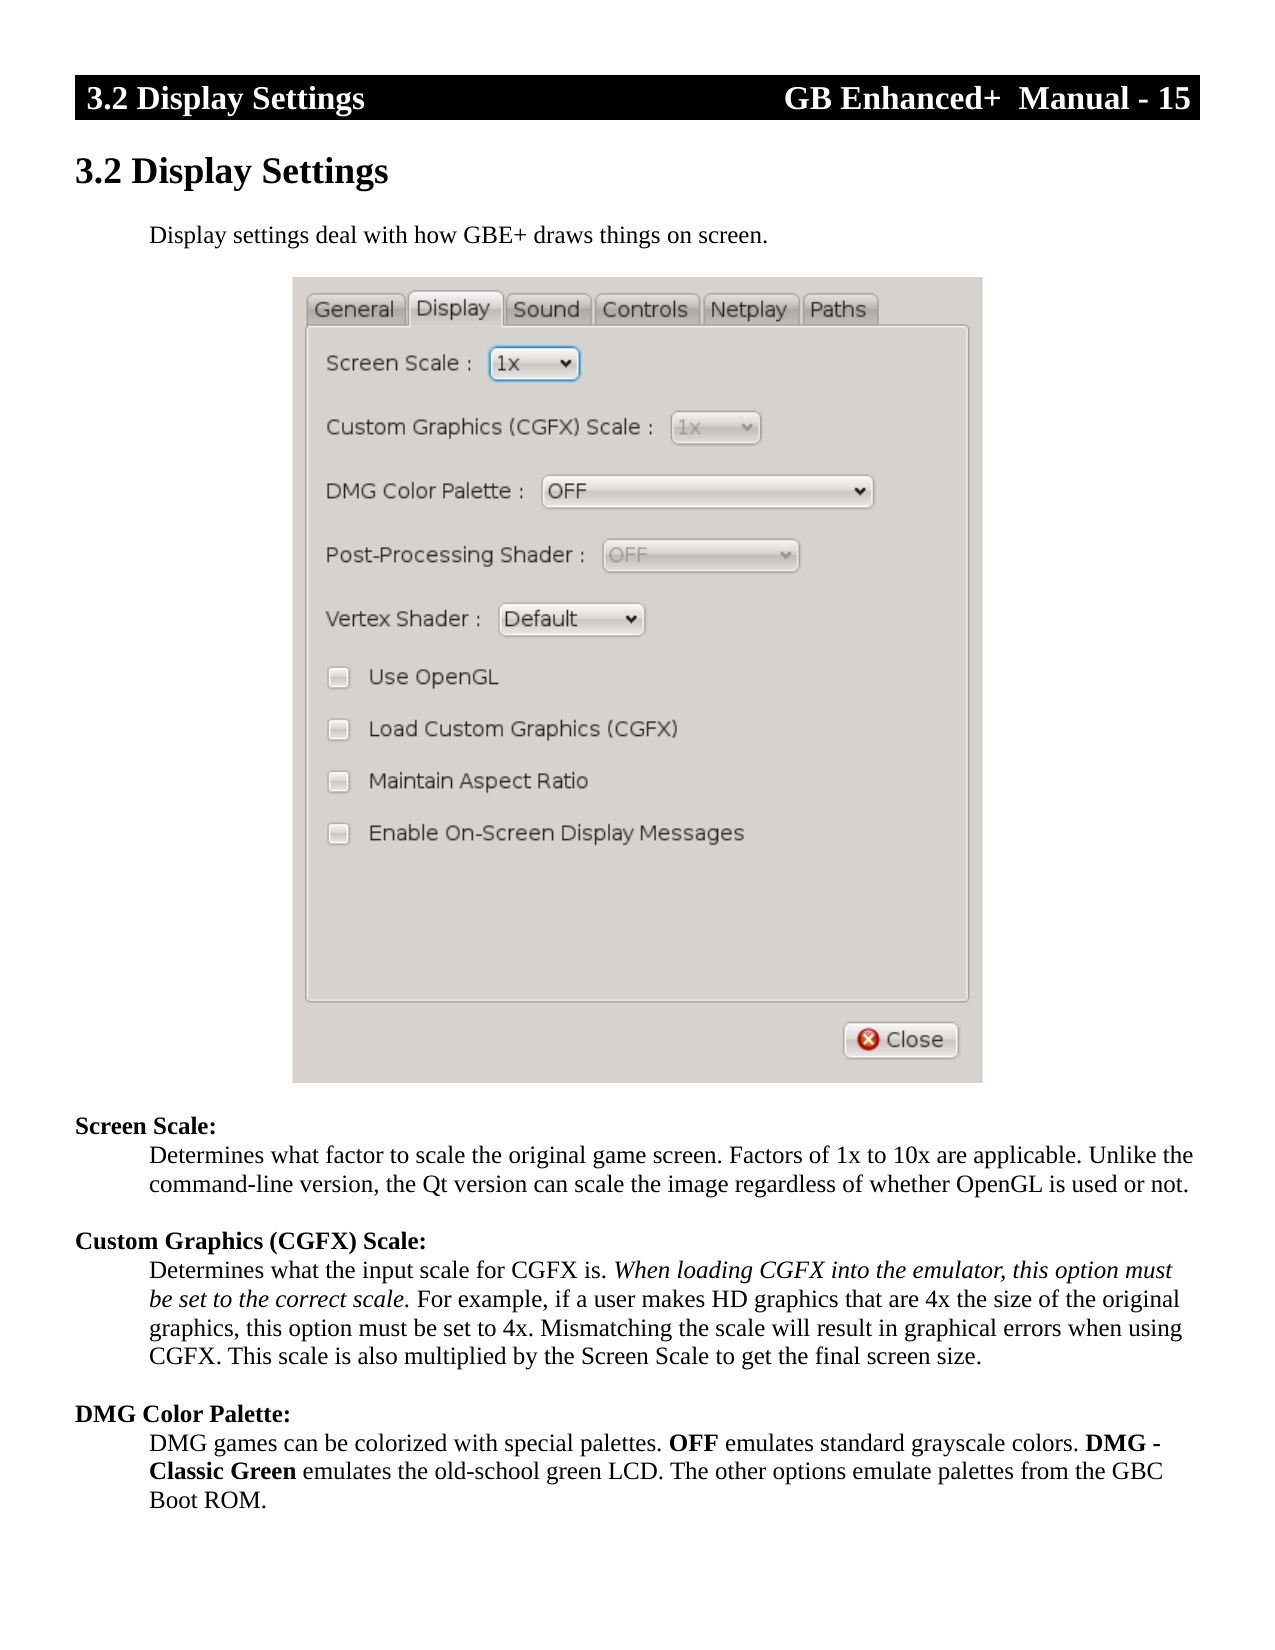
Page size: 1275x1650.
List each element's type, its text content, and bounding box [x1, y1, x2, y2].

text 3.2 Display Settings [75, 148, 1200, 191]
text Custom Graphics (CGFX) Scale: [75, 1226, 1200, 1255]
text DMG games can be colorized with special palettes. OFF emulates standard grayscale colors. DMG - Classic Green emulates the old-school green LCD. The other options emulate palettes from the GBC Boot ROM. [75, 1428, 1200, 1514]
text Screen Scale: [75, 1111, 1200, 1140]
text Determines what the input scale for CGFX is. When loading CGFX into the emulator, this option must be set to the correct scale. For example, if a user makes HD graphics that are 4x the size of the original graphics, this option must be set to 4x. Mismatching the scale will result in graphical errors when using CGFX. This scale is also multiplied by the Screen Scale to get the final screen size. [75, 1255, 1200, 1370]
text 3.2 Display Settings GB Enhanced+ Manual - 15 [75, 75, 1200, 119]
text Determines what factor to scale the original game screen. Factors of 1x to 10x are applicable. Unlike the command-line version, the Qt version can scale the image regardless of whether OpenGL is used or not. [75, 1140, 1200, 1198]
picture [292, 277, 983, 1083]
text Display settings deal with how GBE+ draws things on screen. [75, 220, 1200, 249]
text DMG Color Palette: [75, 1399, 1200, 1428]
